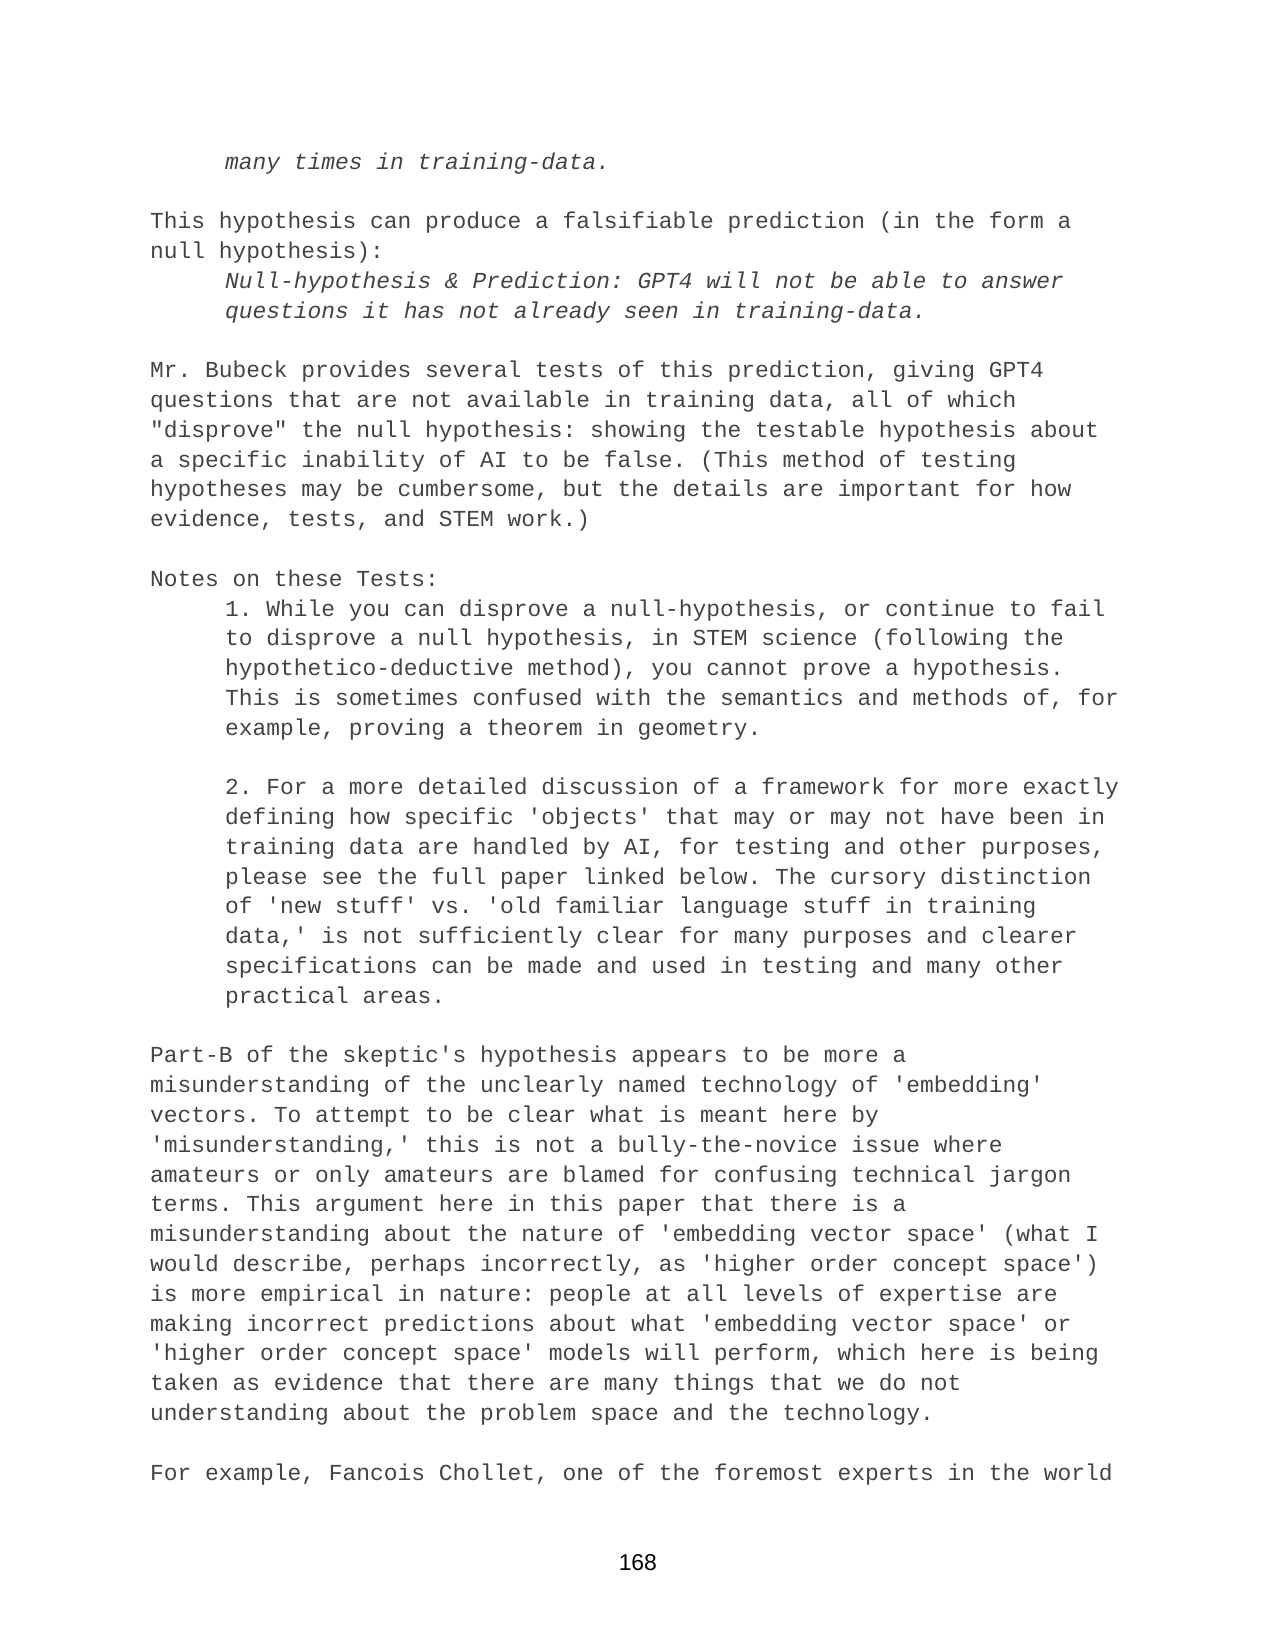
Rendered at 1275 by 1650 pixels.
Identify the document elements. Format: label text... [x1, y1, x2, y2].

text many times in training-data. [225, 150, 1125, 176]
text This hypothesis can produce a falsifiable prediction (in the form a null hypothesis): [150, 209, 1125, 265]
text For example, Fancois Chollet, one of the foremost experts in the world [150, 1461, 1125, 1487]
text Mr. Bubeck provides several tests of this prediction, giving GPT4 questions that are not available in training data, all of which "disprove" the null hypothesis: showing the testable hypothesis about a specific inability of AI to be false. (This method of testing hypotheses may be cumbersome, but the details are important for how evidence, tests, and STEM work.) [150, 358, 1125, 533]
text Null-hypothesis & Prediction: GPT4 will not be able to answer questions it has not already seen in training-data. [225, 269, 1125, 325]
text 2. For a more detailed discussion of a framework for more exactly defining how specific 'objects' that may or may not have been in training data are handled by AI, for testing and other purposes, please see the full paper linked below. The cursory distinction of 'new stuff' vs. 'old familiar language stuff in training data,' is not sufficiently clear for many purposes and clearer specifications can be made and used in testing and many other practical areas. [225, 776, 1125, 1010]
text Notes on these Tests: [150, 567, 1125, 593]
text 1. While you can disprove a null-hypothesis, or continue to fail to disprove a null hypothesis, in STEM science (following the hypothetico-deductive method), you cannot prove a hypothesis. This is sometimes confused with the semantics and methods of, for example, proving a theorem in geometry. [225, 597, 1125, 742]
text Part-B of the skeptic's hypothesis appears to be more a misunderstanding of the unclearly named technology of 'embedding' vectors. To attempt to be clear what is meant here by 'misunderstanding,' this is not a bully-the-novice issue where amateurs or only amateurs are blamed for confusing technical jargon terms. This argument here in this paper that there is a misunderstanding about the nature of 'embedding vector space' (what I would describe, perhaps incorrectly, as 'higher order concept space') is more empirical in nature: people at all levels of expertise are making incorrect predictions about what 'embedding vector space' or 'higher order concept space' models will perform, which here is being taken as evidence that there are many things that we do not understanding about the problem space and the technology. [150, 1044, 1125, 1427]
